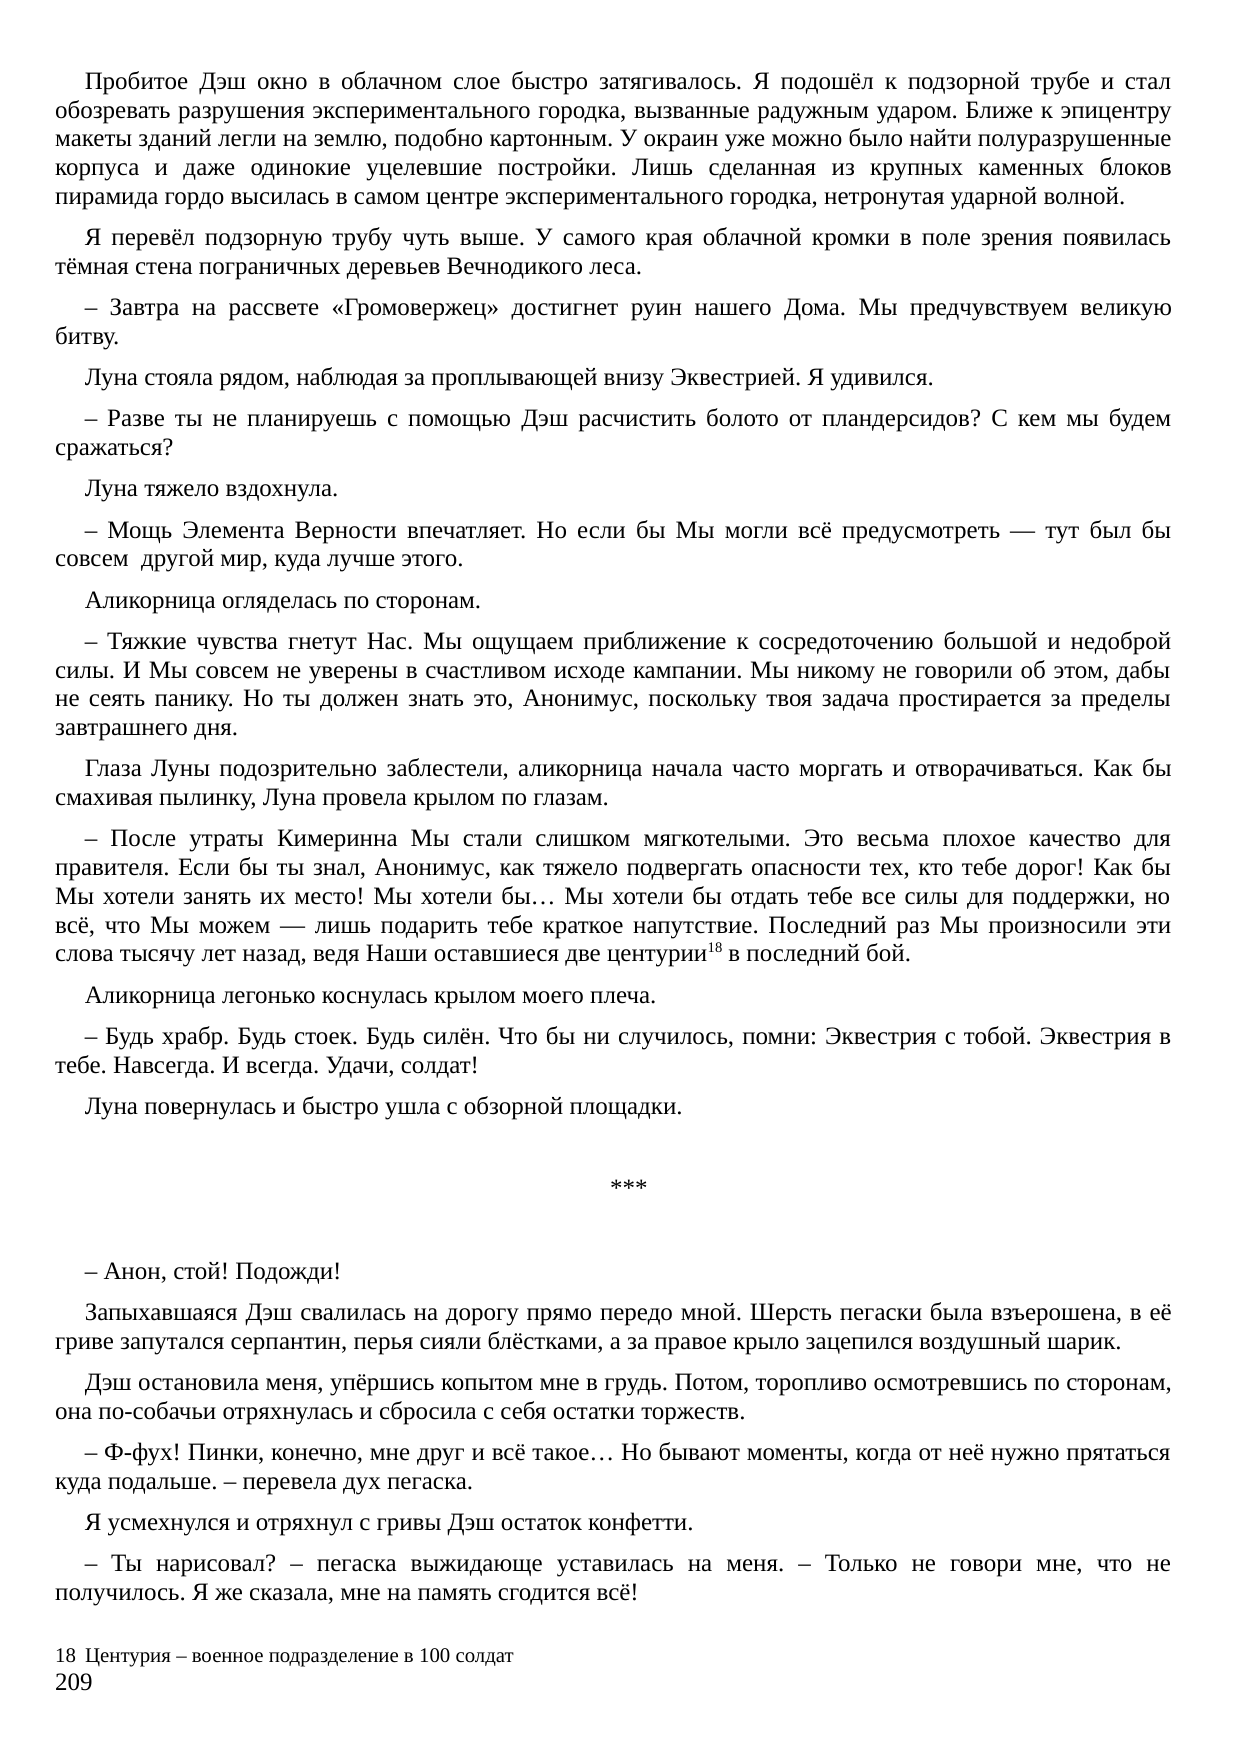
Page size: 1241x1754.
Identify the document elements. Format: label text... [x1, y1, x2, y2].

text *** [55, 1173, 1173, 1202]
text Аликорница огляделась по сторонам. [55, 585, 1173, 613]
text Луна тяжело вздохнула. [55, 473, 1173, 502]
text Центурия – военное подразделение в 100 солдат [55, 1642, 1173, 1667]
text Пробитое Дэш окно в облачном слое быстро затягивалось. Я подошёл к подзорной трубе и стал обозревать разрушения экспериментального городка, вызванные радужным ударом. Ближе к эпицентру макеты зданий легли на землю, подобно картонным. У окраин уже можно было найти полуразрушенные корпуса и даже одинокие уцелевшие постройки. Лишь сделанная из крупных каменных блоков пирамида гордо высилась в самом центре экспериментального городка, нетронутая ударной волной. [55, 66, 1173, 210]
text – После утраты Кимеринна Мы стали слишком мягкотелыми. Это весьма плохое качество для правителя. Если бы ты знал, Анонимус, как тяжело подвергать опасности тех, кто тебе дорог! Как бы Мы хотели занять их место! Мы хотели бы… Мы хотели бы отдать тебе все силы для поддержки, но всё, что Мы можем — лишь подарить тебе краткое напутствие. Последний раз Мы произносили эти слова тысячу лет назад, ведя Наши оставшиеся две центурии в последний бой. [55, 823, 1173, 967]
text Запыхавшаяся Дэш свалилась на дорогу прямо передо мной. Шерсть пегаски была взъерошена, в её гриве запутался серпантин, перья сияли блёстками, а за правое крыло зацепился воздушный шарик. [55, 1297, 1173, 1355]
text Аликорница легонько коснулась крылом моего плеча. [55, 980, 1173, 1008]
text – Тяжкие чувства гнетут Нас. Мы ощущаем приближение к сосредоточению большой и недоброй силы. И Мы совсем не уверены в счастливом исходе кампании. Мы никому не говорили об этом, дабы не сеять панику. Но ты должен знать это, Анонимус, поскольку твоя задача простирается за пределы завтрашнего дня. [55, 626, 1173, 741]
text – Анон, стой! Подожди! [55, 1256, 1173, 1285]
text – Ф-фух! Пинки, конечно, мне друг и всё такое… Но бывают моменты, когда от неё нужно прятаться куда подальше. – перевела дух пегаска. [55, 1437, 1173, 1495]
text – Завтра на рассвете «Громовержец» достигнет руин нашего Дома. Мы предчувствуем великую битву. [55, 292, 1173, 350]
text Луна стояла рядом, наблюдая за проплывающей внизу Эквестрией. Я удивился. [55, 362, 1173, 391]
text Луна повернулась и быстро ушла с обзорной площадки. [55, 1091, 1173, 1120]
text – Разве ты не планируешь с помощью Дэш расчистить болото от пландерсидов? С кем мы будем сражаться? [55, 403, 1173, 461]
text Глаза Луны подозрительно заблестели, аликорница начала часто моргать и отворачиваться. Как бы смахивая пылинку, Луна провела крылом по глазам. [55, 753, 1173, 811]
text – Будь храбр. Будь стоек. Будь силён. Что бы ни случилось, помни: Эквестрия с тобой. Эквестрия в тебе. Навсегда. И всегда. Удачи, солдат! [55, 1021, 1173, 1078]
text Я усмехнулся и отряхнул с гривы Дэш остаток конфетти. [55, 1507, 1173, 1536]
text – Мощь Элемента Верности впечатляет. Но если бы Мы могли всё предусмотреть — тут был бы совсем другой мир, куда лучше этого. [55, 515, 1173, 572]
text – Ты нарисовал? – пегаска выжидающе уставилась на меня. – Только не говори мне, что не получилось. Я же сказала, мне на память сгодится всё! [55, 1548, 1173, 1606]
text Я перевёл подзорную трубу чуть выше. У самого края облачной кромки в поле зрения появилась тёмная стена пограничных деревьев Вечнодикого леса. [55, 222, 1173, 280]
text Дэш остановила меня, упёршись копытом мне в грудь. Потом, торопливо осмотревшись по сторонам, она по-собачьи отряхнулась и сбросила с себя остатки торжеств. [55, 1367, 1173, 1425]
